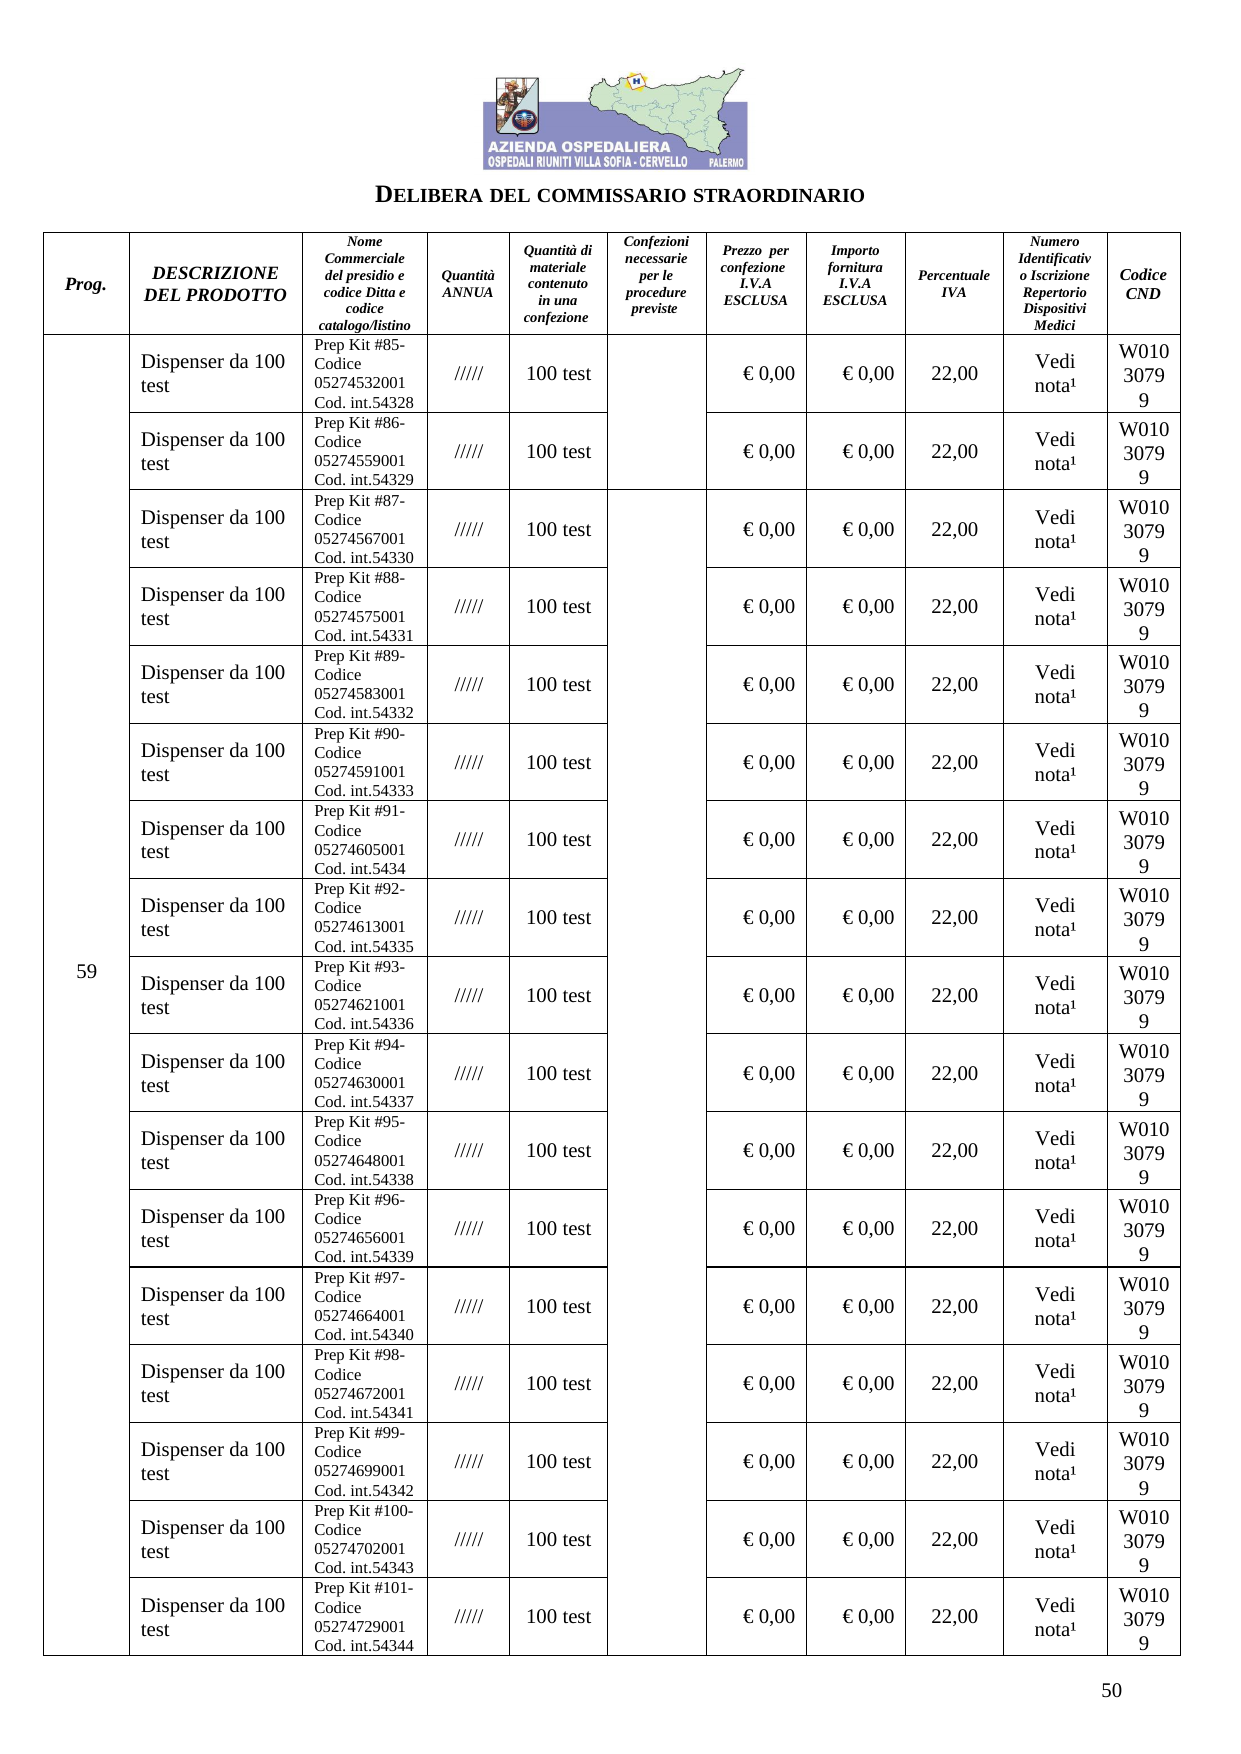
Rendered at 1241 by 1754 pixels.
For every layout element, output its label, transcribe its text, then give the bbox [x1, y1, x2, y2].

table_cell € 0,00 [807, 1423, 905, 1499]
table_cell ///// [428, 957, 509, 1033]
table_cell W01030799 [1108, 1423, 1180, 1499]
table_cell 22,00 [906, 801, 1003, 878]
table_cell Dispenser da 100 test [130, 1112, 302, 1189]
table_cell Prep Kit #86- Codice 05274559001 Cod. int.54329 [303, 413, 427, 489]
table_header Codice CND [1108, 233, 1180, 334]
table_cell € 0,00 [707, 335, 806, 412]
table_cell € 0,00 [807, 413, 905, 489]
table_cell Vedi nota¹ [1004, 646, 1107, 722]
table_cell Vedi nota¹ [1004, 1034, 1107, 1111]
table_cell € 0,00 [807, 724, 905, 800]
table_cell Dispenser da 100 test [130, 957, 302, 1033]
table_cell [608, 335, 706, 489]
table_cell ///// [428, 1112, 509, 1189]
table_cell 100 test [510, 568, 607, 645]
table_cell € 0,00 [707, 724, 806, 800]
table_cell € 0,00 [807, 490, 905, 567]
table_cell Prep Kit #85- Codice 05274532001 Cod. int.54328 [303, 335, 427, 412]
table_cell ///// [428, 1268, 509, 1344]
table_cell 100 test [510, 646, 607, 722]
table_cell € 0,00 [807, 1190, 905, 1266]
table_cell 22,00 [906, 1034, 1003, 1111]
table_cell ///// [428, 335, 509, 412]
table_cell Prep Kit #97- Codice 05274664001 Cod. int.54340 [303, 1268, 427, 1344]
table_cell ///// [428, 724, 509, 800]
table_cell W01030799 [1108, 646, 1180, 722]
table_cell Prep Kit #100- Codice 05274702001 Cod. int.54343 [303, 1501, 427, 1577]
table_cell Prep Kit #93- Codice 05274621001 Cod. int.54336 [303, 957, 427, 1033]
table_cell € 0,00 [807, 646, 905, 722]
table_cell € 0,00 [807, 957, 905, 1033]
table_cell 22,00 [906, 1112, 1003, 1189]
table_cell € 0,00 [707, 1190, 806, 1266]
table_cell Dispenser da 100 test [130, 413, 302, 489]
table_cell Vedi nota¹ [1004, 1190, 1107, 1266]
table_cell Dispenser da 100 test [130, 490, 302, 567]
table_cell Dispenser da 100 test [130, 1190, 302, 1266]
table_cell € 0,00 [707, 1034, 806, 1111]
table_cell Prep Kit #88- Codice 05274575001 Cod. int.54331 [303, 568, 427, 645]
table_cell W01030799 [1108, 568, 1180, 645]
table_cell Vedi nota¹ [1004, 490, 1107, 567]
table_cell Vedi nota¹ [1004, 1501, 1107, 1577]
table_cell W01030799 [1108, 1190, 1180, 1266]
table_cell € 0,00 [807, 879, 905, 956]
table_cell Dispenser da 100 test [130, 568, 302, 645]
table_cell € 0,00 [707, 801, 806, 878]
table_cell ///// [428, 1345, 509, 1422]
table_cell Dispenser da 100 test [130, 1578, 302, 1655]
table_cell € 0,00 [707, 1112, 806, 1189]
table_cell W01030799 [1108, 1112, 1180, 1189]
table_cell € 0,00 [807, 801, 905, 878]
table_cell Prep Kit #89- Codice 05274583001 Cod. int.54332 [303, 646, 427, 722]
table_cell ///// [428, 1190, 509, 1266]
table_cell Prep Kit #99- Codice 05274699001 Cod. int.54342 [303, 1423, 427, 1499]
table_cell 22,00 [906, 957, 1003, 1033]
table_cell 22,00 [906, 879, 1003, 956]
table_cell Prep Kit #98- Codice 05274672001 Cod. int.54341 [303, 1345, 427, 1422]
table_cell Dispenser da 100 test [130, 335, 302, 412]
table_cell 100 test [510, 1345, 607, 1422]
table_cell € 0,00 [707, 879, 806, 956]
table_cell 100 test [510, 1423, 607, 1499]
table_cell W01030799 [1108, 1501, 1180, 1577]
table_cell Vedi nota¹ [1004, 568, 1107, 645]
table_cell 22,00 [906, 646, 1003, 722]
table_cell 100 test [510, 1578, 607, 1655]
table_header Quantità di materiale contenuto in una confezione [510, 233, 607, 334]
table_cell € 0,00 [707, 1578, 806, 1655]
table_cell Prep Kit #101- Codice 05274729001 Cod. int.54344 [303, 1578, 427, 1655]
table_cell 22,00 [906, 1190, 1003, 1266]
table_cell 100 test [510, 1190, 607, 1266]
table_cell Prep Kit #94- Codice 05274630001 Cod. int.54337 [303, 1034, 427, 1111]
table_cell W01030799 [1108, 1268, 1180, 1344]
table_cell W01030799 [1108, 413, 1180, 489]
table_cell Dispenser da 100 test [130, 1268, 302, 1344]
table_cell 22,00 [906, 490, 1003, 567]
table_cell 22,00 [906, 1578, 1003, 1655]
table_cell Vedi nota¹ [1004, 1268, 1107, 1344]
table_cell ///// [428, 1423, 509, 1499]
table_cell ///// [428, 568, 509, 645]
table_cell Prep Kit #96- Codice 05274656001 Cod. int.54339 [303, 1190, 427, 1266]
table_cell Vedi nota¹ [1004, 1578, 1107, 1655]
table_cell 100 test [510, 335, 607, 412]
table_cell W01030799 [1108, 490, 1180, 567]
table_cell € 0,00 [807, 1501, 905, 1577]
table_cell Dispenser da 100 test [130, 1345, 302, 1422]
table_header Numero Identificativo Iscrizione Repertorio Dispositivi Medici [1004, 233, 1107, 334]
table_cell ///// [428, 413, 509, 489]
table_cell Vedi nota¹ [1004, 1345, 1107, 1422]
table_cell € 0,00 [707, 1501, 806, 1577]
table_cell 100 test [510, 1501, 607, 1577]
table_header Prezzo per confezione I.V.A ESCLUSA [707, 233, 806, 334]
table_cell Vedi nota¹ [1004, 801, 1107, 878]
table_cell Vedi nota¹ [1004, 335, 1107, 412]
table_cell 100 test [510, 957, 607, 1033]
table_cell € 0,00 [707, 490, 806, 567]
table_cell ///// [428, 490, 509, 567]
table_cell 22,00 [906, 413, 1003, 489]
table_cell W01030799 [1108, 1345, 1180, 1422]
table_cell 22,00 [906, 724, 1003, 800]
table_cell Prep Kit #95- Codice 05274648001 Cod. int.54338 [303, 1112, 427, 1189]
table_header Nome Commerciale del presidio e codice Ditta e codice catalogo/listino [303, 233, 427, 334]
table_cell 100 test [510, 801, 607, 878]
table_cell € 0,00 [807, 1345, 905, 1422]
table_cell 100 test [510, 1112, 607, 1189]
table_cell 100 test [510, 724, 607, 800]
table_cell Vedi nota¹ [1004, 879, 1107, 956]
table_cell € 0,00 [707, 413, 806, 489]
table_cell ///// [428, 1034, 509, 1111]
table_cell € 0,00 [707, 568, 806, 645]
table_cell Dispenser da 100 test [130, 879, 302, 956]
table_cell ///// [428, 801, 509, 878]
table_cell Prep Kit #87- Codice 05274567001 Cod. int.54330 [303, 490, 427, 567]
table_cell 22,00 [906, 335, 1003, 412]
table_header Prog. [44, 233, 129, 334]
table_cell 100 test [510, 1268, 607, 1344]
table_cell W01030799 [1108, 335, 1180, 412]
table_cell 22,00 [906, 1501, 1003, 1577]
table_header Quantità ANNUA [428, 233, 509, 334]
table_cell W01030799 [1108, 724, 1180, 800]
table_cell Dispenser da 100 test [130, 1034, 302, 1111]
table_cell Vedi nota¹ [1004, 724, 1107, 800]
table_cell € 0,00 [807, 1112, 905, 1189]
table_header DESCRIZIONE DEL PRODOTTO [130, 233, 302, 334]
table_cell 100 test [510, 413, 607, 489]
table_cell ///// [428, 1501, 509, 1577]
table_cell W01030799 [1108, 879, 1180, 956]
table_cell 22,00 [906, 1423, 1003, 1499]
table_cell 22,00 [906, 1268, 1003, 1344]
table_cell [608, 490, 706, 1655]
table_cell 100 test [510, 1034, 607, 1111]
table_cell 22,00 [906, 1345, 1003, 1422]
table_cell € 0,00 [707, 646, 806, 722]
table_cell € 0,00 [807, 1578, 905, 1655]
table_cell ///// [428, 1578, 509, 1655]
table_cell Vedi nota¹ [1004, 1112, 1107, 1189]
table_cell W01030799 [1108, 1034, 1180, 1111]
table_cell 59 [44, 335, 129, 1655]
table_cell Prep Kit #92- Codice 05274613001 Cod. int.54335 [303, 879, 427, 956]
table_cell W01030799 [1108, 1578, 1180, 1655]
table_cell Dispenser da 100 test [130, 801, 302, 878]
table_cell € 0,00 [707, 957, 806, 1033]
table_header Confezioni necessarie per le procedure previste [608, 233, 706, 334]
table_cell Dispenser da 100 test [130, 724, 302, 800]
table_cell € 0,00 [807, 1268, 905, 1344]
table_cell € 0,00 [807, 1034, 905, 1111]
table_cell € 0,00 [707, 1268, 806, 1344]
table_cell W01030799 [1108, 801, 1180, 878]
table_cell ///// [428, 879, 509, 956]
table_cell Dispenser da 100 test [130, 1423, 302, 1499]
table_cell W01030799 [1108, 957, 1180, 1033]
table_cell € 0,00 [707, 1423, 806, 1499]
table_header Importo fornitura I.V.A ESCLUSA [807, 233, 905, 334]
table_cell ///// [428, 646, 509, 722]
table_cell Dispenser da 100 test [130, 646, 302, 722]
table_cell Prep Kit #90- Codice 05274591001 Cod. int.54333 [303, 724, 427, 800]
table_cell Vedi nota¹ [1004, 957, 1107, 1033]
table_cell 100 test [510, 879, 607, 956]
table_cell € 0,00 [807, 568, 905, 645]
table_cell 22,00 [906, 568, 1003, 645]
table_header Percentuale IVA [906, 233, 1003, 334]
table_cell € 0,00 [707, 1345, 806, 1422]
table_cell 100 test [510, 490, 607, 567]
table_cell Prep Kit #91- Codice 05274605001 Cod. int.5434 [303, 801, 427, 878]
table_cell Vedi nota¹ [1004, 1423, 1107, 1499]
table_cell € 0,00 [807, 335, 905, 412]
table_cell Dispenser da 100 test [130, 1501, 302, 1577]
table_cell Vedi nota¹ [1004, 413, 1107, 489]
